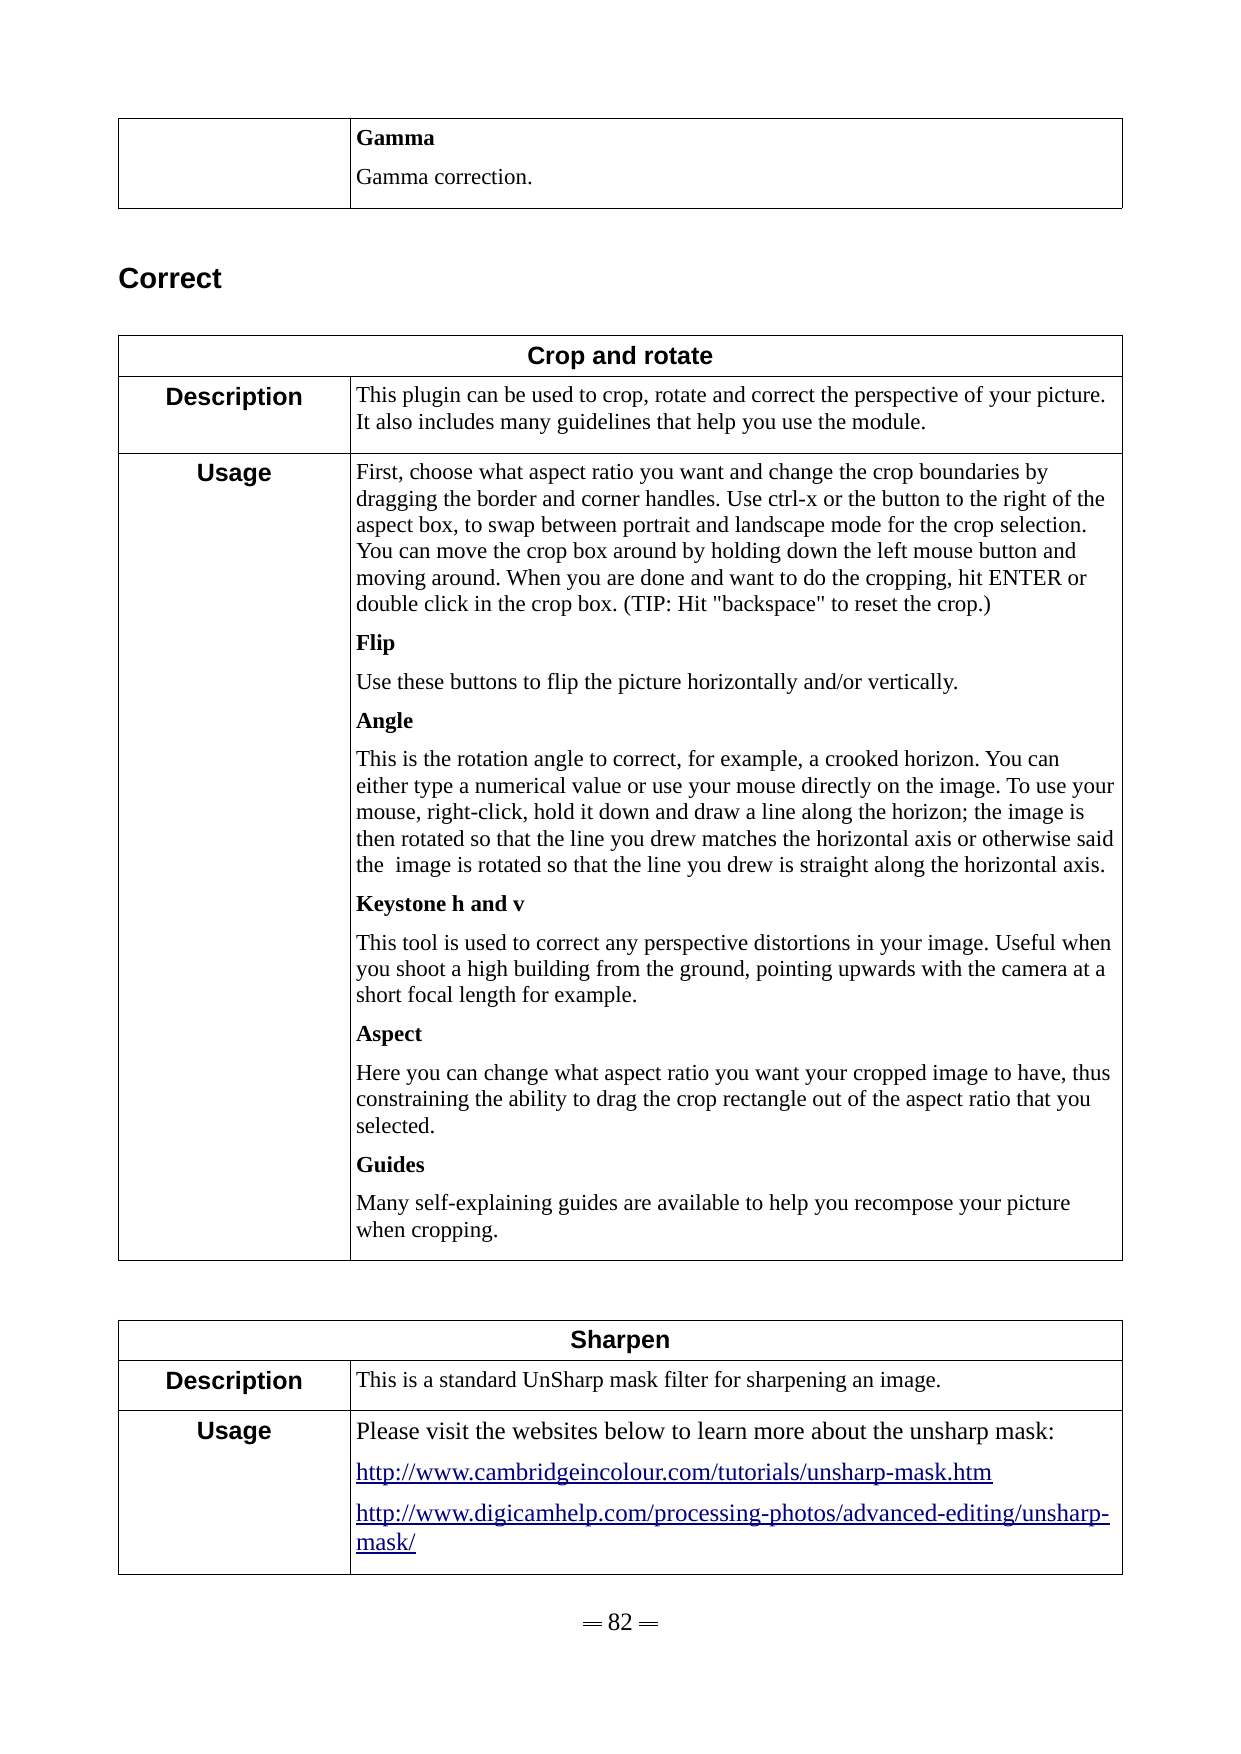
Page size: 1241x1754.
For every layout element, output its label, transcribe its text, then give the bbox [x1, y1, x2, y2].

table_cell Description [119, 1361, 350, 1410]
table_cell Description [119, 377, 350, 452]
table_cell Gamma Gamma correction. [351, 119, 1122, 207]
table_cell This plugin can be used to crop, rotate and correct the perspective of your picture. It also includes many guidelines that help you use the module. [351, 377, 1122, 452]
table_cell Please visit the websites below to learn more about the unsharp mask: http://www.cambridgeincolour.com/tutorials/unsharp-mask.htm http://www.digicamhelp.com/processing-photos/advanced-editing/unsharp-mask/ [351, 1411, 1122, 1574]
table_cell Usage [119, 1411, 350, 1574]
table_cell Usage [119, 454, 350, 1260]
table_header Crop and rotate [119, 336, 1122, 376]
table_cell First, choose what aspect ratio you want and change the crop boundaries by dragging the border and corner handles. Use ctrl-x or the button to the right of the aspect box, to swap between portrait and landscape mode for the crop selection. You can move the crop box around by holding down the left mouse button and moving around. When you are done and want to do the cropping, hit ENTER or double click in the crop box. (TIP: Hit "backspace" to reset the crop.) Flip Use these buttons to flip the picture horizontally and/or vertically. Angle This is the rotation angle to correct, for example, a crooked horizon. You can either type a numerical value or use your mouse directly on the image. To use your mouse, right-click, hold it down and draw a line along the horizon; the image is then rotated so that the line you drew matches the horizontal axis or otherwise said the image is rotated so that the line you drew is straight along the horizontal axis. Keystone h and v This tool is used to correct any perspective distortions in your image. Useful when you shoot a high building from the ground, pointing upwards with the camera at a short focal length for example. Aspect Here you can change what aspect ratio you want your cropped image to have, thus constraining the ability to drag the crop rectangle out of the aspect ratio that you selected. Guides Many self-explaining guides are available to help you recompose your picture when cropping. [351, 454, 1122, 1260]
table_cell [119, 119, 350, 207]
table_cell This is a standard UnSharp mask filter for sharpening an image. [351, 1361, 1122, 1410]
table_header Sharpen [119, 1321, 1122, 1360]
subtitle Correct [118, 261, 1122, 294]
